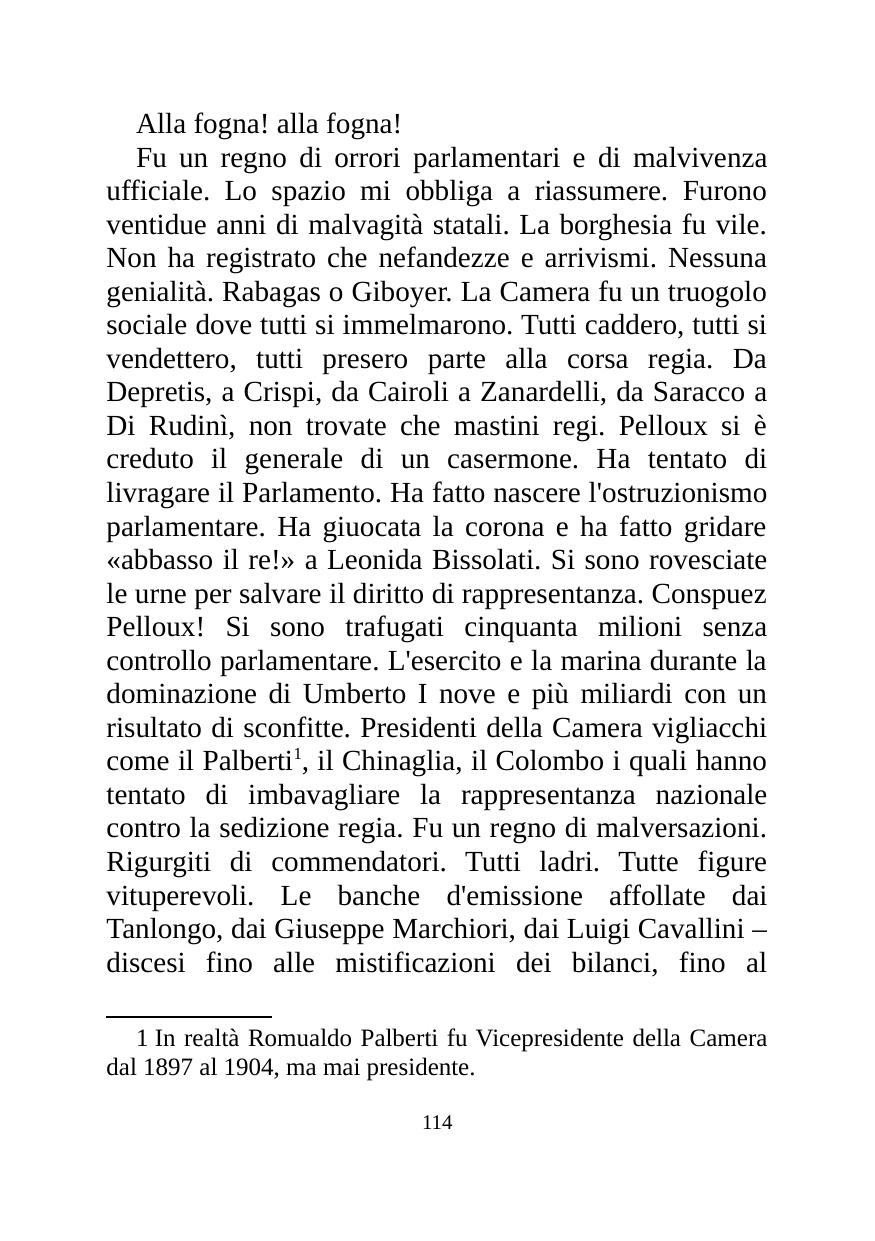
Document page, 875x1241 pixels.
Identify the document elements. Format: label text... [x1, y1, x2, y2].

text Alla fogna! alla fogna! [106, 106, 768, 140]
text In realtà Romualdo Palberti fu Vicepresidente della Camera dal 1897 al 1904, ma mai presidente. [106, 1023, 768, 1080]
text Fu un regno di orrori parlamentari e di malvivenza ufficiale. Lo spazio mi obbliga a riassumere. Furono ventidue anni di malvagità statali. La borghesia fu vile. Non ha registrato che nefandezze e arrivismi. Nessuna genialità. Rabagas o Giboyer. La Camera fu un truogolo sociale dove tutti si immelmarono. Tutti caddero, tutti si vendettero, tutti presero parte alla corsa regia. Da Depretis, a Crispi, da Cairoli a Zanardelli, da Saracco a Di Rudinì, non trovate che mastini regi. Pelloux si è creduto il generale di un casermone. Ha tentato di livragare il Parlamento. Ha fatto nascere l'ostruzionismo parlamentare. Ha giuocata la corona e ha fatto gridare «abbasso il re!» a Leonida Bissolati. Si sono rovesciate le urne per salvare il diritto di rappresentanza. Conspuez Pelloux! Si sono trafugati cinquanta milioni senza controllo parlamentare. L'esercito e la marina durante la dominazione di Umberto I nove e più miliardi con un risultato di sconfitte. Presidenti della Camera vigliacchi come il Palberti, il Chinaglia, il Colombo i quali hanno tentato di imbavagliare la rappresentanza nazionale contro la sedizione regia. Fu un regno di malversazioni. Rigurgiti di commendatori. Tutti ladri. Tutte figure vituperevoli. Le banche d'emissione affollate dai Tanlongo, dai Giuseppe Marchiori, dai Luigi Cavallini – discesi fino alle mistificazioni dei bilanci, fino al [106, 140, 768, 978]
